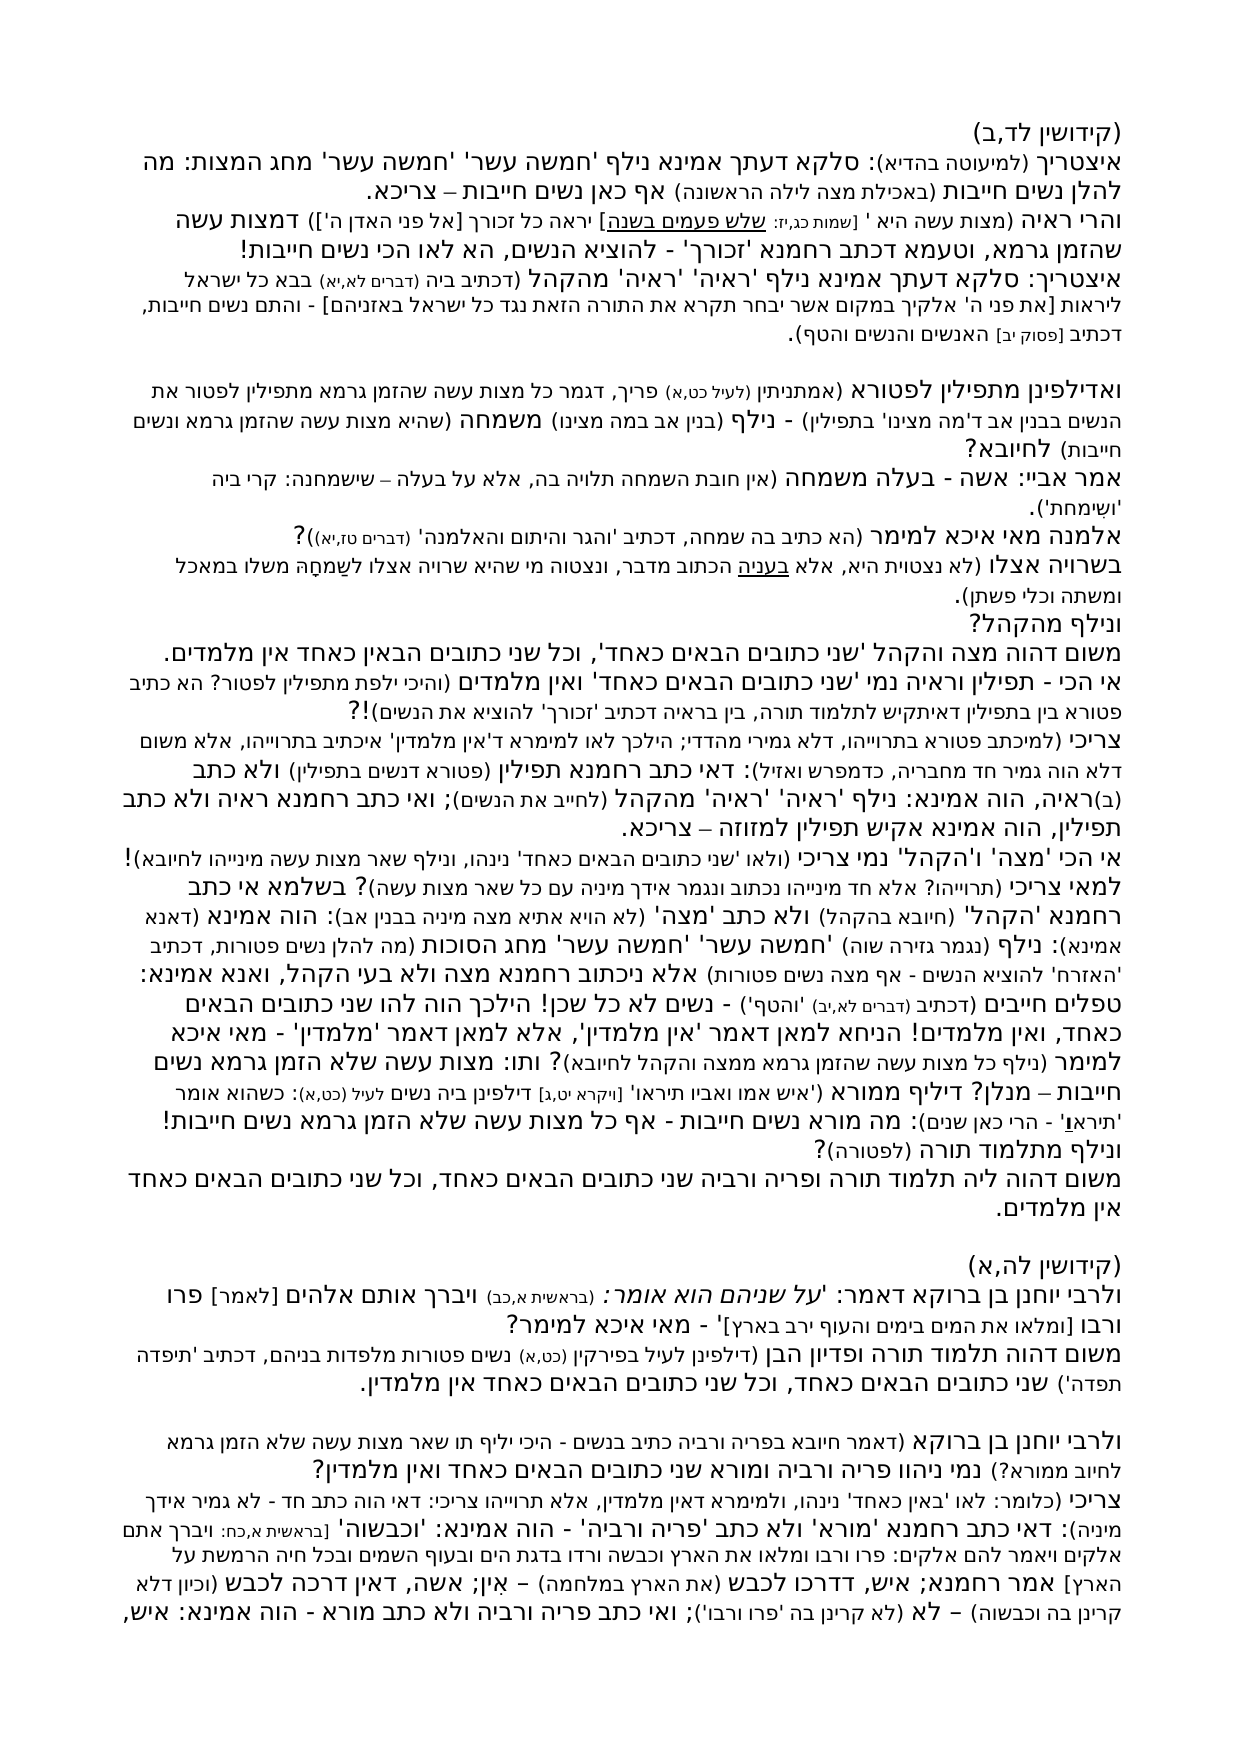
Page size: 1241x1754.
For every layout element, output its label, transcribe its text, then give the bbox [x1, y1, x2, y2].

text ונילף מהקהל? [118, 609, 1122, 638]
text והרי ראיה (מצות עשה היא ' [שמות כג,יז: שלש פעמים בשנה] יראה כל זכורך [אל פני האדן ה']) דמצות עשה שהזמן גרמא, וטעמא דכתב רחמנא 'זכורך' - להוציא הנשים, הא לאו הכי נשים חייבות! [118, 206, 1122, 264]
text בשרויה אצלו (לא נצטוית היא, אלא בעניה הכתוב מדבר, ונצטוה מי שהיא שרויה אצלו לשַמחָהּ משלו במאכל ומשתה וכלי פשתן). [118, 551, 1122, 609]
text ולרבי יוחנן בן ברוקא דאמר: 'על שניהם הוא אומר: (בראשית א,כב) ויברך אותם אלהים [לאמר] פרו ורבו [ומלאו את המים בימים והעוף ירב בארץ]' - מאי איכא למימר? [118, 1281, 1122, 1339]
text אי הכי - תפילין וראיה נמי 'שני כתובים הבאים כאחד' ואין מלמדים (והיכי ילפת מתפילין לפטור? הא כתיב פטורא בין בתפילין דאיתקיש לתלמוד תורה, בין בראיה דכתיב 'זכורך' להוציא את הנשים)!? [118, 667, 1122, 726]
text (קידושין לד,ב) [118, 118, 1122, 147]
text אלמנה מאי איכא למימר (הא כתיב בה שמחה, דכתיב 'והגר והיתום והאלמנה' (דברים טז,יא))? [118, 522, 1122, 551]
text ואדילפינן מתפילין לפטורא (אמתניתין (לעיל כט,א) פריך, דגמר כל מצות עשה שהזמן גרמא מתפילין לפטור את הנשים בבנין אב ד'מה מצינו' בתפילין) - נילף (בנין אב במה מצינו) משמחה (שהיא מצות עשה שהזמן גרמא ונשים חייבות) לחיובא? [118, 376, 1122, 463]
text משום דהוה מצה והקהל 'שני כתובים הבאים כאחד', וכל שני כתובים הבאין כאחד אין מלמדים. [118, 638, 1122, 667]
text צריכי (כלומר: לאו 'באין כאחד' נינהו, ולמימרא דאין מלמדין, אלא תרוייהו צריכי: דאי הוה כתב חד - לא גמיר אידך מיניה): דאי כתב רחמנא 'מורא' ולא כתב 'פריה ורביה' - הוה אמינא: 'וכבשוה' [בראשית א,כח: ויברך אתם אלקים ויאמר להם אלקים: פרו ורבו ומלאו את הארץ וכבשה ורדו בדגת הים ובעוף השמים ובכל חיה הרמשת על הארץ] אמר רחמנא; איש, דדרכו לכבש (את הארץ במלחמה) – אִין; אשה, דאין דרכה לכבש (וכיון דלא קרינן בה וכבשוה) – לא (לא קרינן בה 'פרו ורבו'); ואי כתב פריה ורביה ולא כתב מורא - הוה אמינא: איש, [118, 1485, 1122, 1626]
text צריכי (למיכתב פטורא בתרוייהו, דלא גמירי מהדדי; הילכך לאו למימרא ד'אין מלמדין' איכתיב בתרוייהו, אלא משום דלא הוה גמיר חד מחבריה, כדמפרש ואזיל): דאי כתב רחמנא תפילין (פטורא דנשים בתפילין) ולא כתב (ב)ראיה, הוה אמינא: נילף 'ראיה' 'ראיה' מהקהל (לחייב את הנשים); ואי כתב רחמנא ראיה ולא כתב תפילין, הוה אמינא אקיש תפילין למזוזה – צריכא. [118, 726, 1122, 843]
text למאי צריכי (תרוייהו? אלא חד מינייהו נכתוב ונגמר אידך מיניה עם כל שאר מצות עשה)? בשלמא אי כתב רחמנא 'הקהל' (חיובא בהקהל) ולא כתב 'מצה' (לא הויא אתיא מצה מיניה בבנין אב): הוה אמינא (דאנא אמינא): נילף (נגמר גזירה שוה) 'חמשה עשר' 'חמשה עשר' מחג הסוכות (מה להלן נשים פטורות, דכתיב 'האזרח' להוציא הנשים - אף מצה נשים פטורות) אלא ניכתוב רחמנא מצה ולא בעי הקהל, ואנא אמינא: טפלים חייבים (דכתיב (דברים לא,יב) 'והטף') - נשים לא כל שכן! הילכך הוה להו שני כתובים הבאים כאחד, ואין מלמדים! הניחא למאן דאמר 'אין מלמדין', אלא למאן דאמר 'מלמדין' - מאי איכא למימר (נילף כל מצות עשה שהזמן גרמא ממצה והקהל לחיובא)? ותו: מצות עשה שלא הזמן גרמא נשים חייבות – מנלן? דיליף ממורא ('איש אמו ואביו תיראו' [ויקרא יט,ג] דילפינן ביה נשים לעיל (כט,א): כשהוא אומר 'תיראו' - הרי כאן שנים): מה מורא נשים חייבות - אף כל מצות עשה שלא הזמן גרמא נשים חייבות! [118, 872, 1122, 1135]
text איצטריך (למיעוטה בהדיא): סלקא דעתך אמינא נילף 'חמשה עשר' 'חמשה עשר' מחג המצות: מה להלן נשים חייבות (באכילת מצה לילה הראשונה) אף כאן נשים חייבות – צריכא. [118, 147, 1122, 206]
text ולרבי יוחנן בן ברוקא (דאמר חיובא בפריה ורביה כתיב בנשים - היכי יליף תו שאר מצות עשה שלא הזמן גרמא לחיוב ממורא?) נמי ניהוו פריה ורביה ומורא שני כתובים הבאים כאחד ואין מלמדין? [118, 1426, 1122, 1485]
text משום דהוה תלמוד תורה ופדיון הבן (דילפינן לעיל בפירקין (כט,א) נשים פטורות מלפדות בניהם, דכתיב 'תיפדה תפדה') שני כתובים הבאים כאחד, וכל שני כתובים הבאים כאחד אין מלמדין. [118, 1339, 1122, 1398]
text אמר אביי: אשה - בעלה משמחה (אין חובת השמחה תלויה בה, אלא על בעלה – שישמחנה: קרי ביה 'ושִימחת'). [118, 463, 1122, 522]
text ונילף מתלמוד תורה (לפטורה)? [118, 1135, 1122, 1164]
text משום דהוה ליה תלמוד תורה ופריה ורביה שני כתובים הבאים כאחד, וכל שני כתובים הבאים כאחד אין מלמדים. [118, 1164, 1122, 1223]
text אי הכי 'מצה' ו'הקהל' נמי צריכי (ולאו 'שני כתובים הבאים כאחד' נינהו, ונילף שאר מצות עשה מינייהו לחיובא)! [118, 843, 1122, 872]
text איצטריך: סלקא דעתך אמינא נילף 'ראיה' 'ראיה' מהקהל (דכתיב ביה (דברים לא,יא) בבא כל ישראל ליראות [את פני ה' אלקיך במקום אשר יבחר תקרא את התורה הזאת נגד כל ישראל באזניהם] - והתם נשים חייבות, דכתיב [פסוק יב] האנשים והנשים והטף). [118, 264, 1122, 347]
text (קידושין לה,א) [118, 1252, 1122, 1281]
